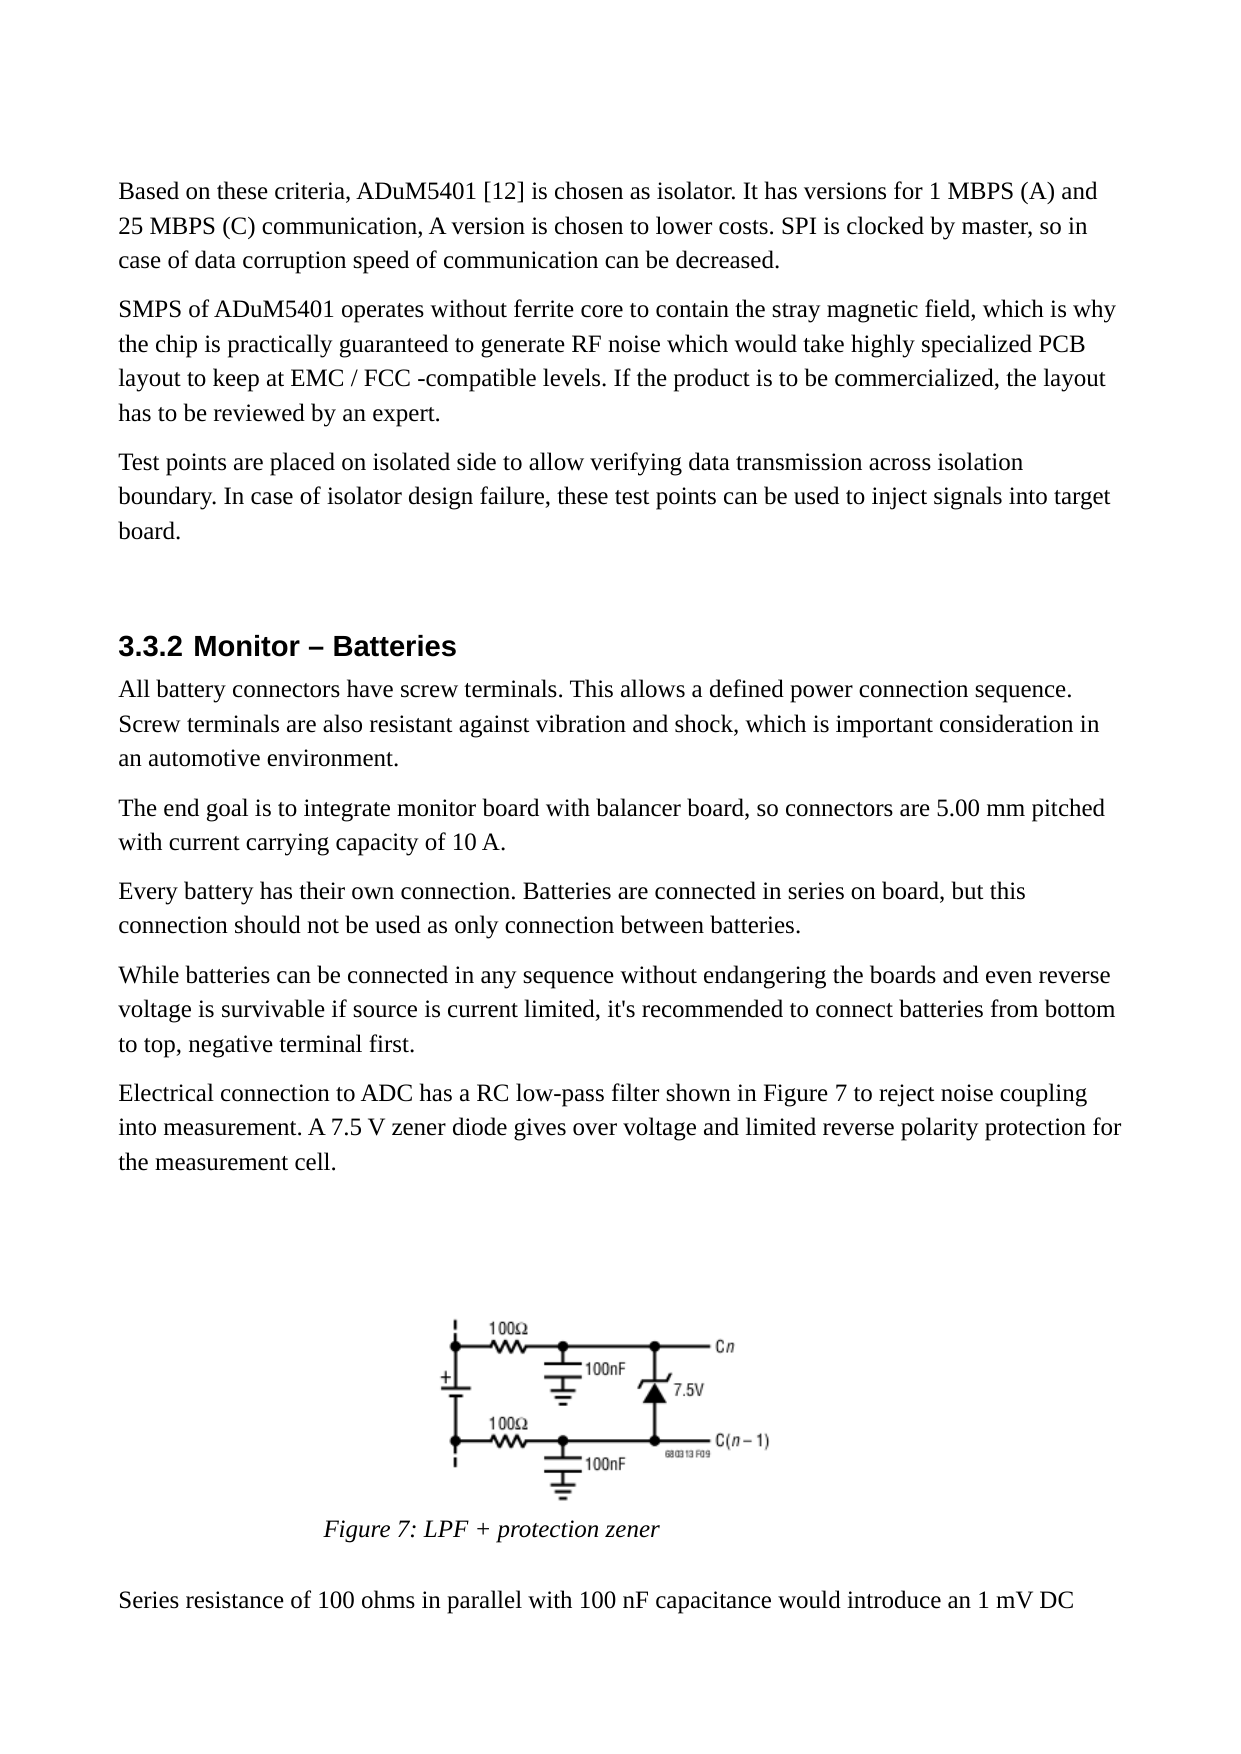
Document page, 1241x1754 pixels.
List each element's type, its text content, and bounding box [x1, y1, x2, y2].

text The end goal is to integrate monitor board with balancer board, so connectors are 5.00 mm pitched with current carrying capacity of 10 A. [118, 793, 1122, 856]
text Figure 7: LPF + protection zener [323, 1515, 826, 1543]
text Test points are placed on isolated side to allow verifying data transmission across isolation boundary. In case of isolator design failure, these test points can be used to inject signals into target board. [118, 447, 1122, 544]
subtitle 3.3.2 Monitor – Batteries [118, 628, 1122, 662]
picture [323, 1274, 827, 1515]
text While batteries can be connected in any sequence without endangering the boards and even reverse voltage is survivable if source is current limited, it's recommended to connect batteries from bottom to top, negative terminal first. [118, 960, 1122, 1057]
text Electrical connection to ADC has a RC low-pass filter shown in Figure 7 to reject noise coupling into measurement. A 7.5 V zener diode gives over voltage and limited reverse polarity protection for the measurement cell. [118, 1078, 1122, 1175]
text Series resistance of 100 ohms in parallel with 100 nF capacitance would introduce an 1 mV DC [118, 1585, 1122, 1614]
text All battery connectors have screw terminals. This allows a defined power connection sequence. Screw terminals are also resistant against vibration and shock, which is important consideration in an automotive environment. [118, 674, 1122, 772]
text Every battery has their own connection. Batteries are connected in series on board, but this connection should not be used as only connection between batteries. [118, 876, 1122, 939]
text Based on these criteria, ADuM5401 [12] is chosen as isolator. It has versions for 1 MBPS (A) and 25 MBPS (C) communication, A version is chosen to lower costs. SPI is clocked by master, so in case of data corruption speed of communication can be decreased. [118, 176, 1122, 274]
text SMPS of ADuM5401 operates without ferrite core to contain the stray magnetic field, which is why the chip is practically guaranteed to generate RF noise which would take highly specialized PCB layout to keep at EMC / FCC -compatible levels. If the product is to be commercialized, the layout has to be reviewed by an expert. [118, 294, 1122, 427]
